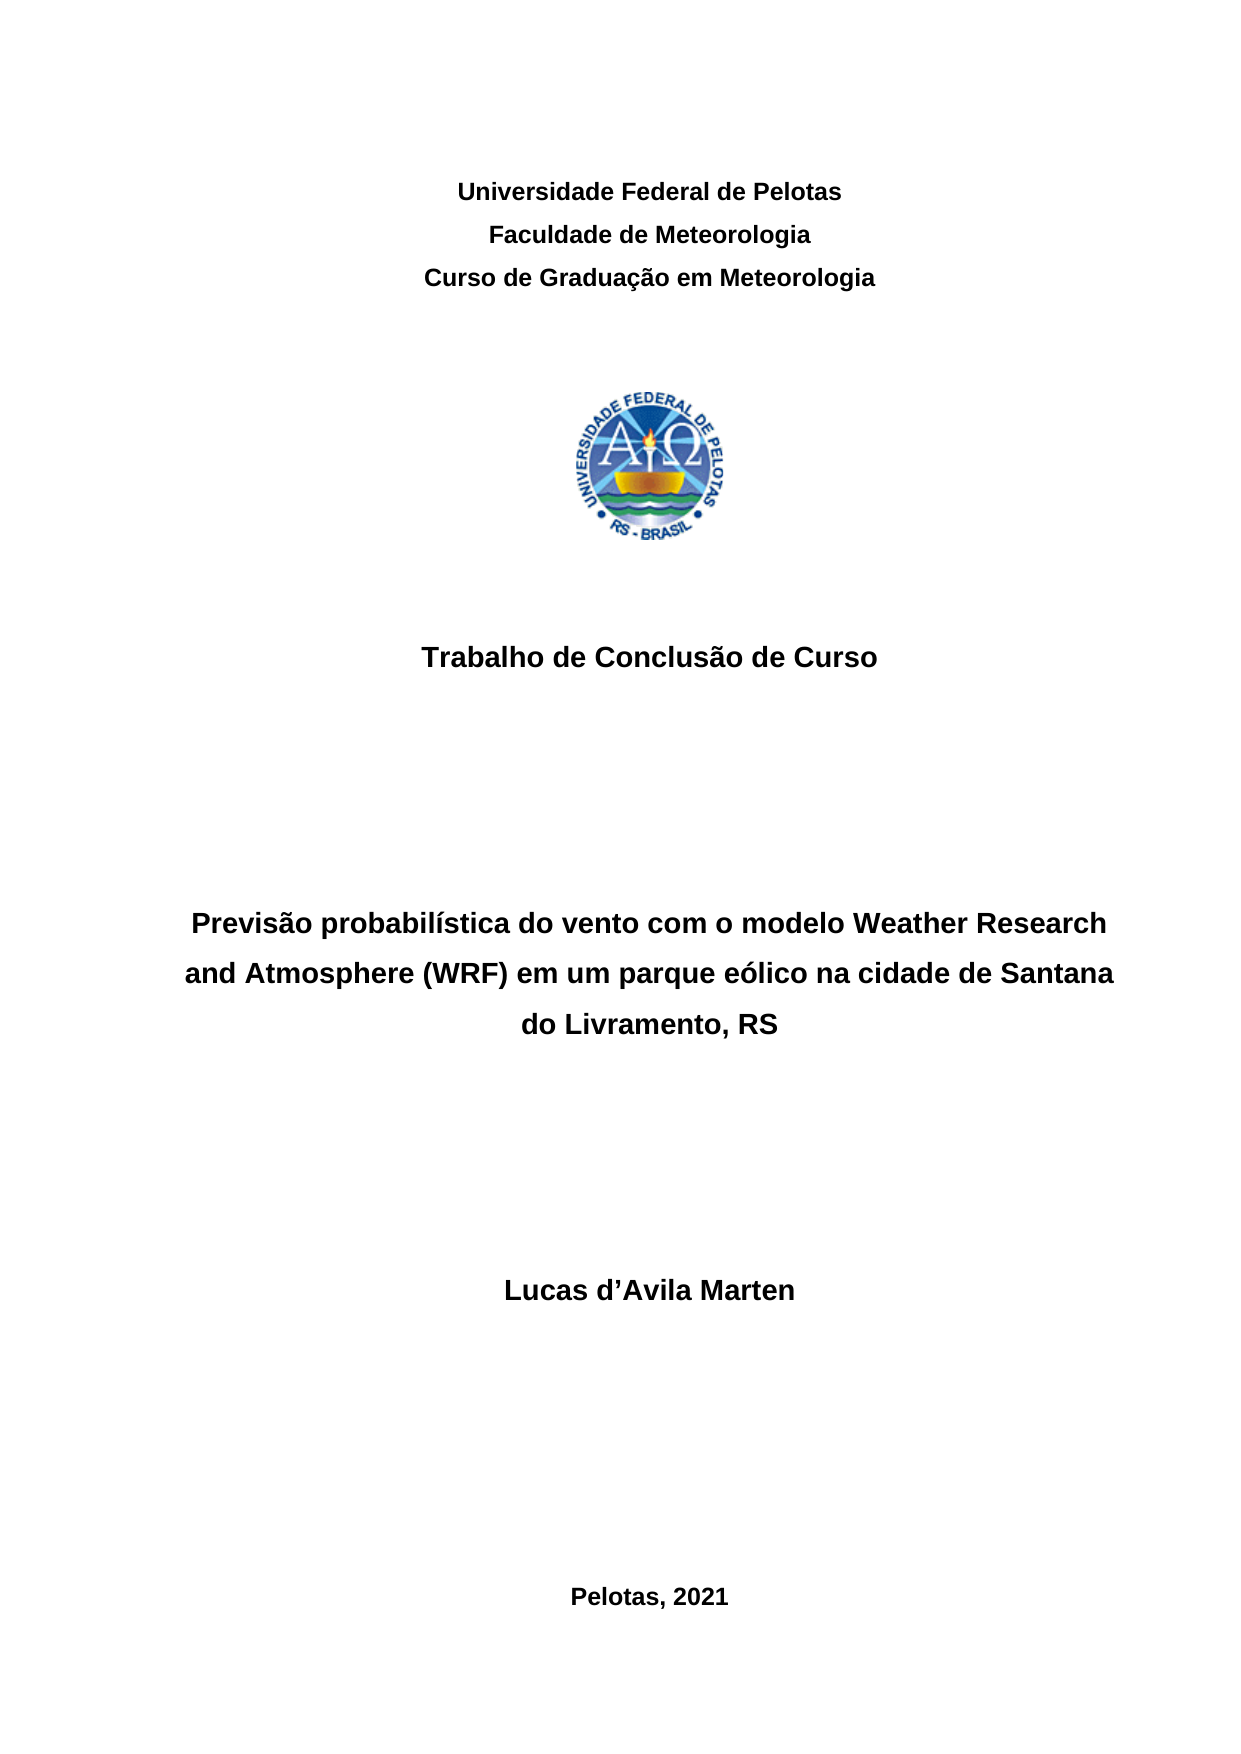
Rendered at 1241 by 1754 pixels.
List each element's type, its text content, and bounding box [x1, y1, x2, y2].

text Universidade Federal de Pelotas [177, 177, 1122, 206]
text Curso de Graduação em Meteorologia [177, 263, 1122, 292]
text Pelotas, 2021 [177, 1582, 1122, 1611]
text Faculdade de Meteorologia [177, 220, 1122, 249]
text Previsão probabilística do vento com o modelo Weather Research and Atmosphere (WRF) em um parque eólico na cidade de Santana do Livramento, RS [177, 906, 1122, 1040]
text Lucas d’Avila Marten [177, 1273, 1122, 1306]
picture [576, 392, 724, 540]
text Trabalho de Conclusão de Curso [177, 640, 1122, 674]
